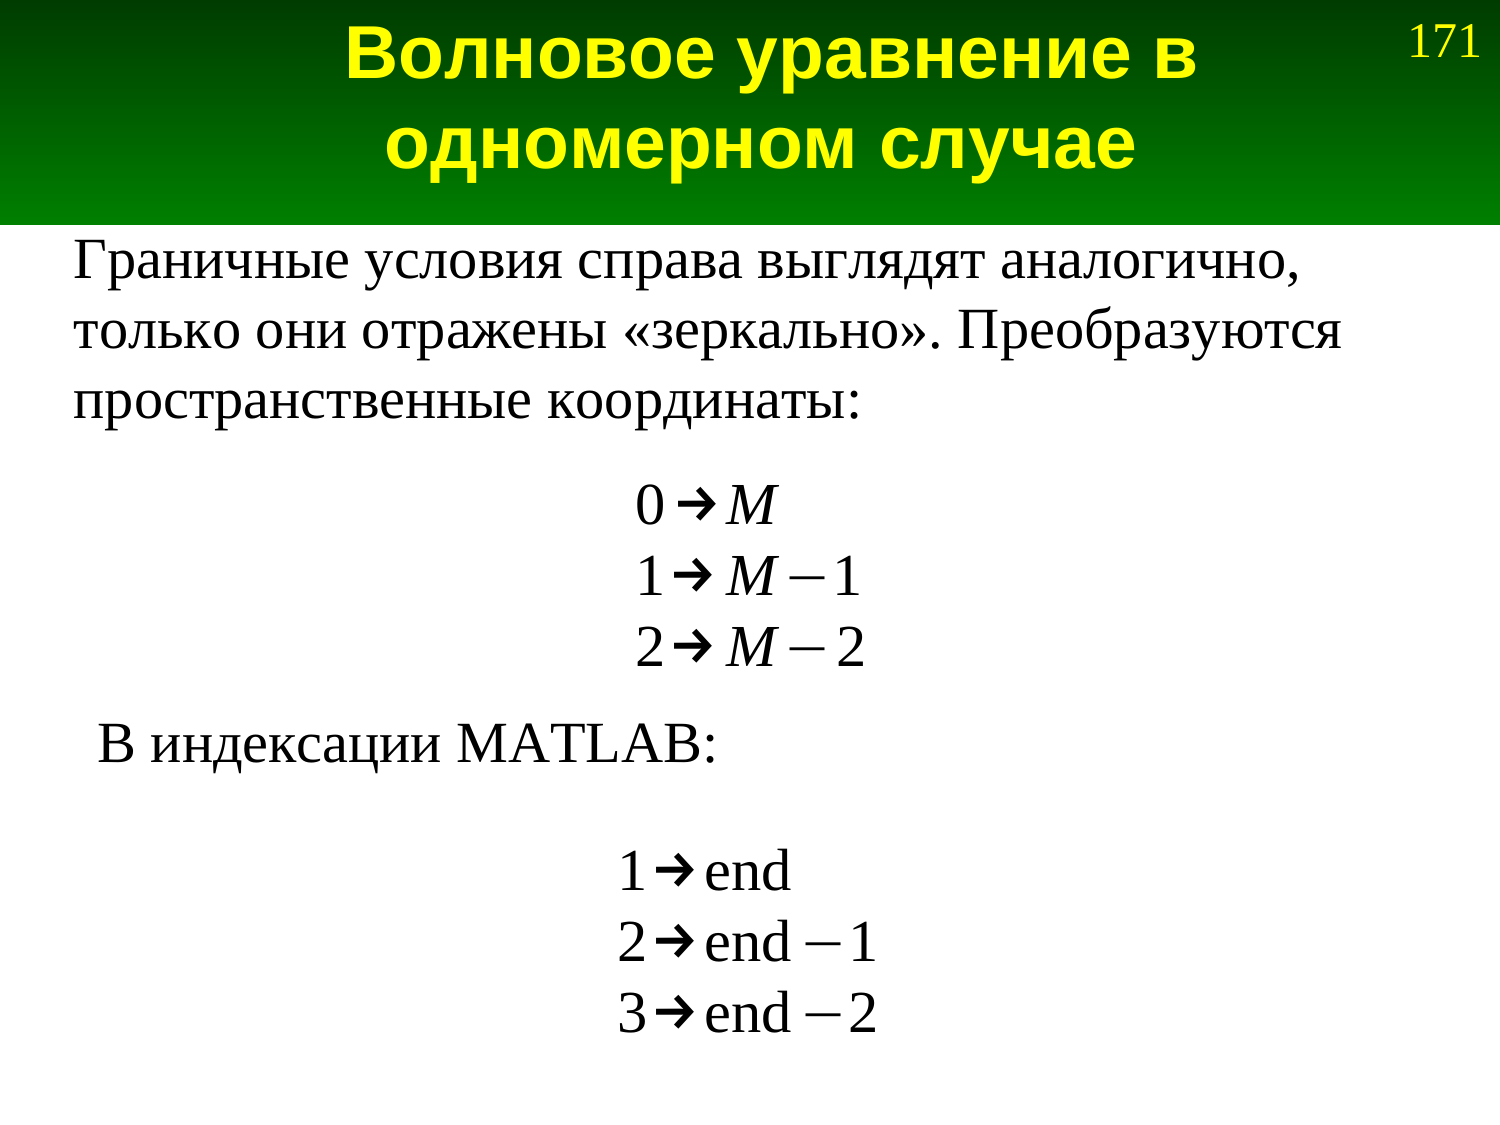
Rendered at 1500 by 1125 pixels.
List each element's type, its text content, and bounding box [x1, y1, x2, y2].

chart [620, 472, 880, 679]
text_box Граничные условия справа выглядят аналогично, только они отражены «зеркально». Преобразуются пространственные координаты: [59, 212, 1441, 438]
title Волновое уравнение в одномерном случае [123, 0, 1399, 192]
chart [602, 838, 893, 1046]
text_box В индексации MATLAB: [82, 696, 1465, 804]
